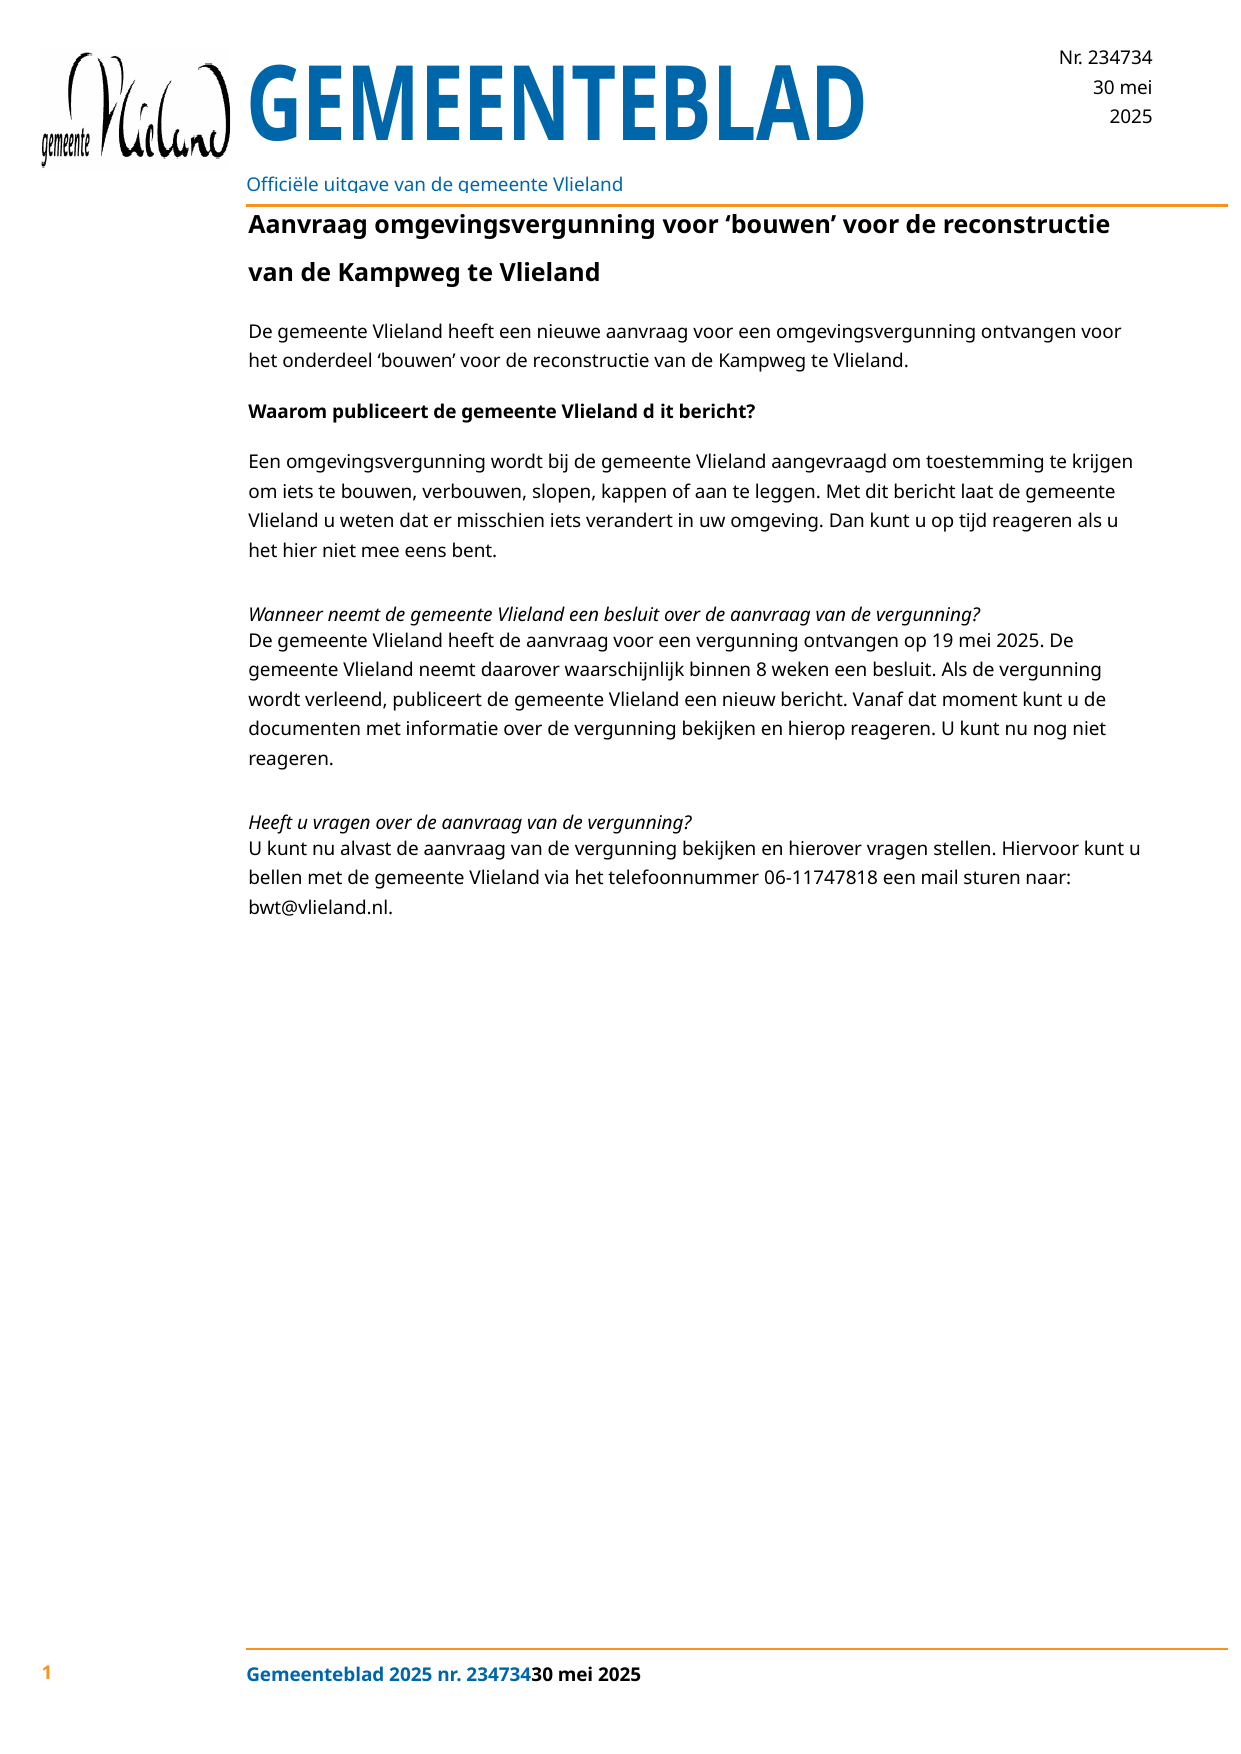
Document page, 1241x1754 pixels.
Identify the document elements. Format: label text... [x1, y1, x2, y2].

text Een omgevingsvergunning wordt bij de gemeente Vlieland aangevraagd om toestemming te krijgen om iets te bouwen, verbouwen, slopen, kappen of aan te leggen. Met dit bericht laat de gemeente Vlieland u weten dat er misschien iets verandert in uw omgeving. Dan kunt u op tijd reageren als u het hier niet mee eens bent. [248, 448, 1152, 563]
text Wanneer neemt de gemeente Vlieland een besluit over de aanvraag van de vergunning? [248, 601, 1152, 627]
text Aanvraag omgevingsvergunning voor ‘bouwen’ voor de reconstructie van de Kampweg te Vlieland [248, 207, 1152, 288]
text De gemeente Vlieland heeft de aanvraag voor een vergunning ontvangen op 19 mei 2025. De gemeente Vlieland neemt daarover waarschijnlijk binnen 8 weken een besluit. Als de vergunning wordt verleend, publiceert de gemeente Vlieland een nieuw bericht. Vanaf dat moment kunt u de documenten met informatie over de vergunning bekijken en hierop reageren. U kunt nu nog niet reageren. [248, 627, 1152, 771]
text De gemeente Vlieland heeft een nieuwe aanvraag voor een omgevingsvergunning ontvangen voor het onderdeel ‘bouwen’ voor de reconstructie van de Kampweg te Vlieland. [248, 318, 1152, 373]
picture [41, 47, 231, 172]
text Waarom publiceert de gemeente Vlieland d it bericht? [248, 398, 1152, 424]
text U kunt nu alvast de aanvraag van de vergunning bekijken en hierover vragen stellen. Hiervoor kunt u bellen met de gemeente Vlieland via het telefoonnummer 06-11747818 een mail sturen naar: bwt@vlieland.nl. [248, 835, 1152, 920]
text Heeft u vragen over de aanvraag van de vergunning? [248, 809, 1152, 835]
